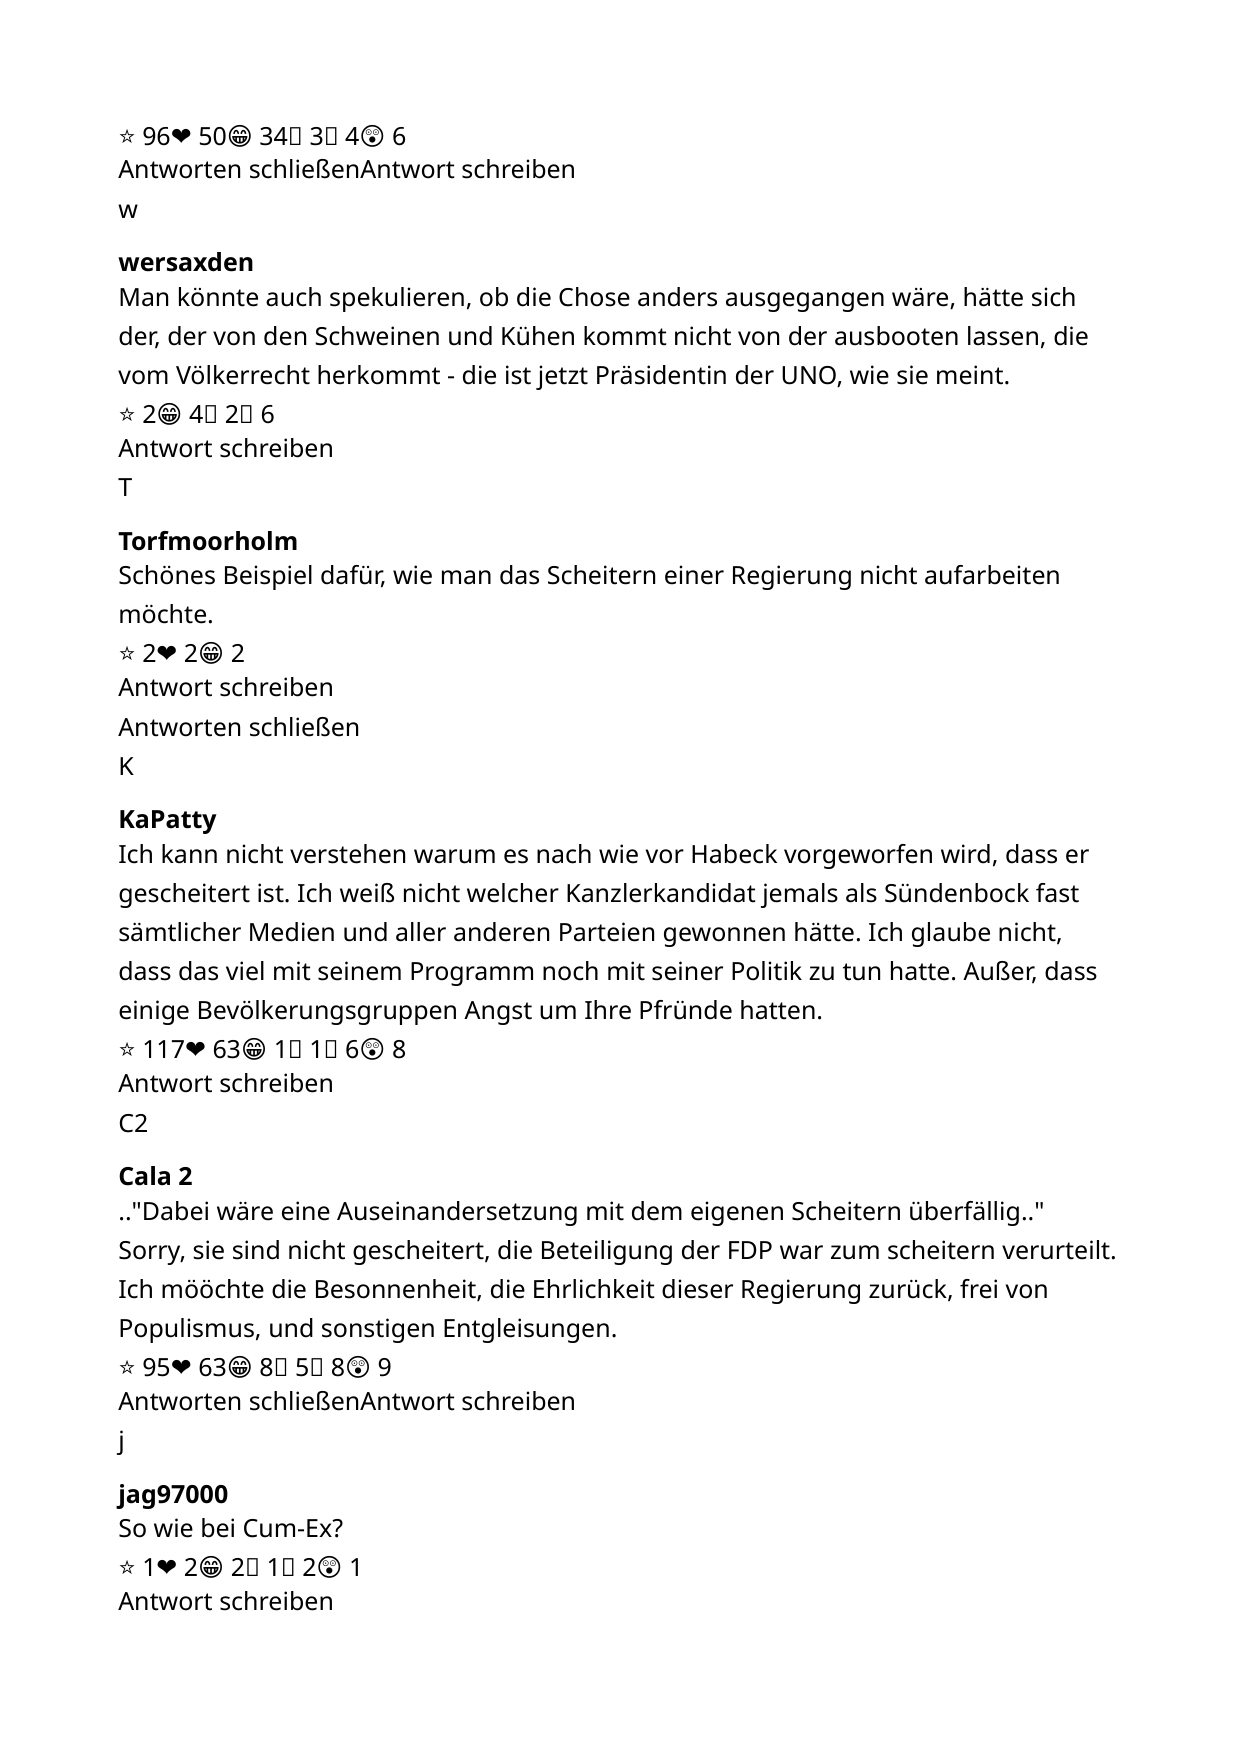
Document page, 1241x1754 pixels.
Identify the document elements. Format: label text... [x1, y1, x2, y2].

text T [118, 470, 1122, 504]
text j [118, 1423, 1122, 1457]
text Antwort schreiben [118, 670, 1122, 704]
subtitle Cala 2 [118, 1159, 1122, 1193]
text Sorry, sie sind nicht gescheitert, die Beteiligung der FDP war zum scheitern verurteilt. [118, 1232, 1122, 1266]
text C2 [118, 1105, 1122, 1139]
text ⭐️ 2😁 4🙁 2🤨 6 [118, 397, 1122, 431]
text ⭐️ 1❤️ 2😁 2🙁 1🤨 2😲 1 [118, 1550, 1122, 1584]
subtitle jag97000 [118, 1477, 1122, 1511]
subtitle Torfmoorholm [118, 524, 1122, 558]
subtitle wersaxden [118, 245, 1122, 279]
text ⭐️ 2❤️ 2😁 2 [118, 636, 1122, 670]
text Ich kann nicht verstehen warum es nach wie vor Habeck vorgeworfen wird, dass er gescheitert ist. Ich weiß nicht welcher Kanzlerkandidat jemals als Sündenbock fast sämtlicher Medien und aller anderen Parteien gewonnen hätte. Ich glaube nicht, dass das viel mit seinem Programm noch mit seiner Politik zu tun hatte. Außer, dass einige Bevölkerungsgruppen Angst um Ihre Pfründe hatten. [118, 836, 1122, 1027]
text Antwort schreiben [118, 1066, 1122, 1100]
text Schönes Beispiel dafür, wie man das Scheitern einer Regierung nicht aufarbeiten möchte. [118, 558, 1122, 631]
text Antworten schließenAntwort schreiben [118, 152, 1122, 186]
text Antworten schließenAntwort schreiben [118, 1384, 1122, 1418]
text K [118, 748, 1122, 782]
text ⭐️ 95❤️ 63😁 8🙁 5🤨 8😲 9 [118, 1350, 1122, 1384]
text .."Dabei wäre eine Auseinandersetzung mit dem eigenen Scheitern überfällig.." [118, 1193, 1122, 1227]
text Antwort schreiben [118, 1584, 1122, 1618]
text w [118, 191, 1122, 225]
text Man könnte auch spekulieren, ob die Chose anders ausgegangen wäre, hätte sich der, der von den Schweinen und Kühen kommt nicht von der ausbooten lassen, die vom Völkerrecht herkommt - die ist jetzt Präsidentin der UNO, wie sie meint. [118, 279, 1122, 392]
text ⭐️ 96❤️ 50😁 34🙁 3🤨 4😲 6 [118, 118, 1122, 152]
subtitle KaPatty [118, 802, 1122, 836]
text Antworten schließen [118, 709, 1122, 743]
text Ich mööchte die Besonnenheit, die Ehrlichkeit dieser Regierung zurück, frei von Populismus, und sonstigen Entgleisungen. [118, 1271, 1122, 1345]
text So wie bei Cum-Ex? [118, 1511, 1122, 1545]
text ⭐️ 117❤️ 63😁 1🙁 1🤨 6😲 8 [118, 1032, 1122, 1066]
text Antwort schreiben [118, 431, 1122, 465]
